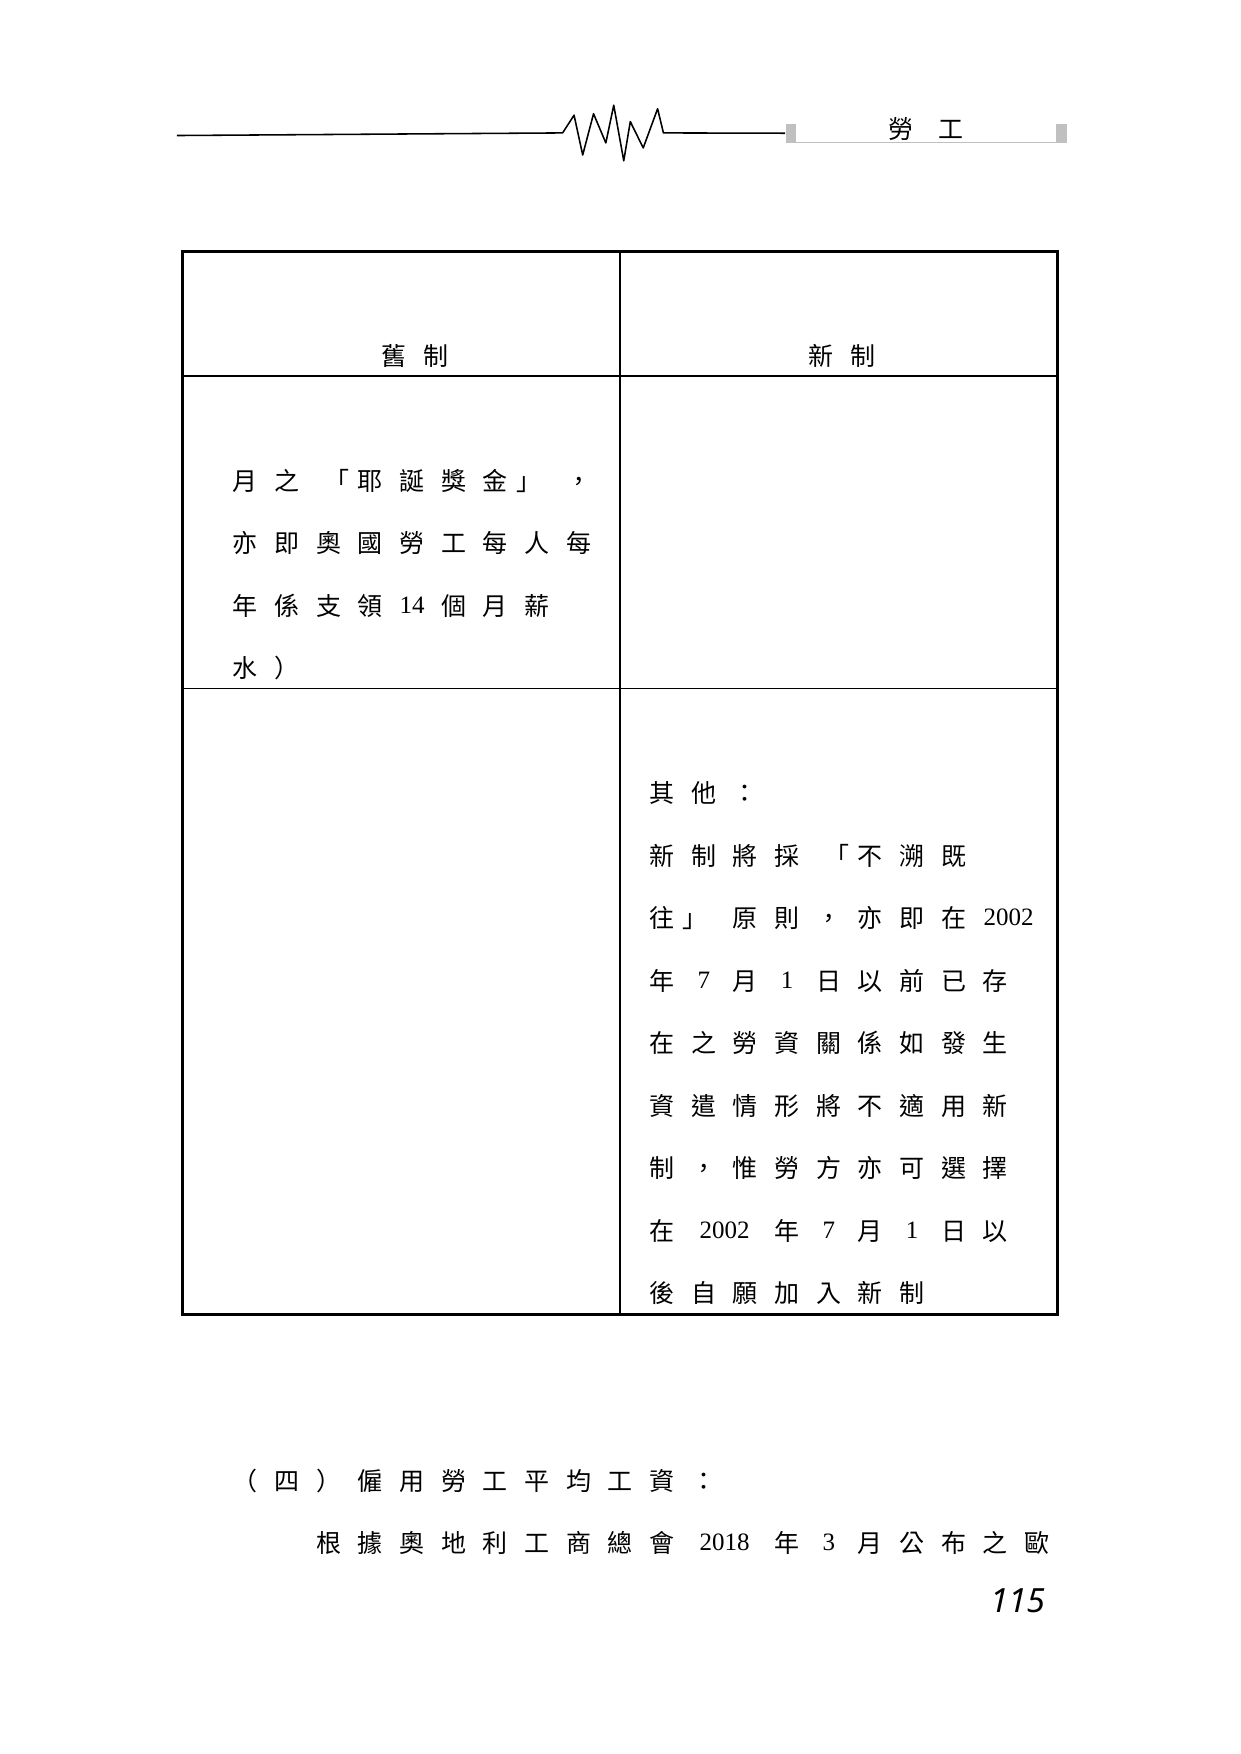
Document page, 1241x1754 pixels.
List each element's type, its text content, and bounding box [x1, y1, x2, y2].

text 根據奧地利工商總會2018年3月公布之歐 [281, 1500, 1058, 1563]
table_cell [621, 377, 1056, 688]
table_cell 其他： 新制將採「不溯既往」原則，亦即在2002年7月1日以前已存在之勞資關係如發生資遣情形將不適用新制，惟勞方亦可選擇在2002年7月1日以後自願加入新制 [621, 689, 1056, 1313]
table_cell [184, 689, 619, 1313]
table_header 舊制 [184, 253, 619, 375]
table_cell 月之「耶誕獎金」，亦即奧國勞工每人每年係支領14個月薪水） [184, 377, 619, 688]
text （四）僱用勞工平均工資： [207, 1438, 1058, 1500]
table_header 新制 [621, 253, 1056, 375]
